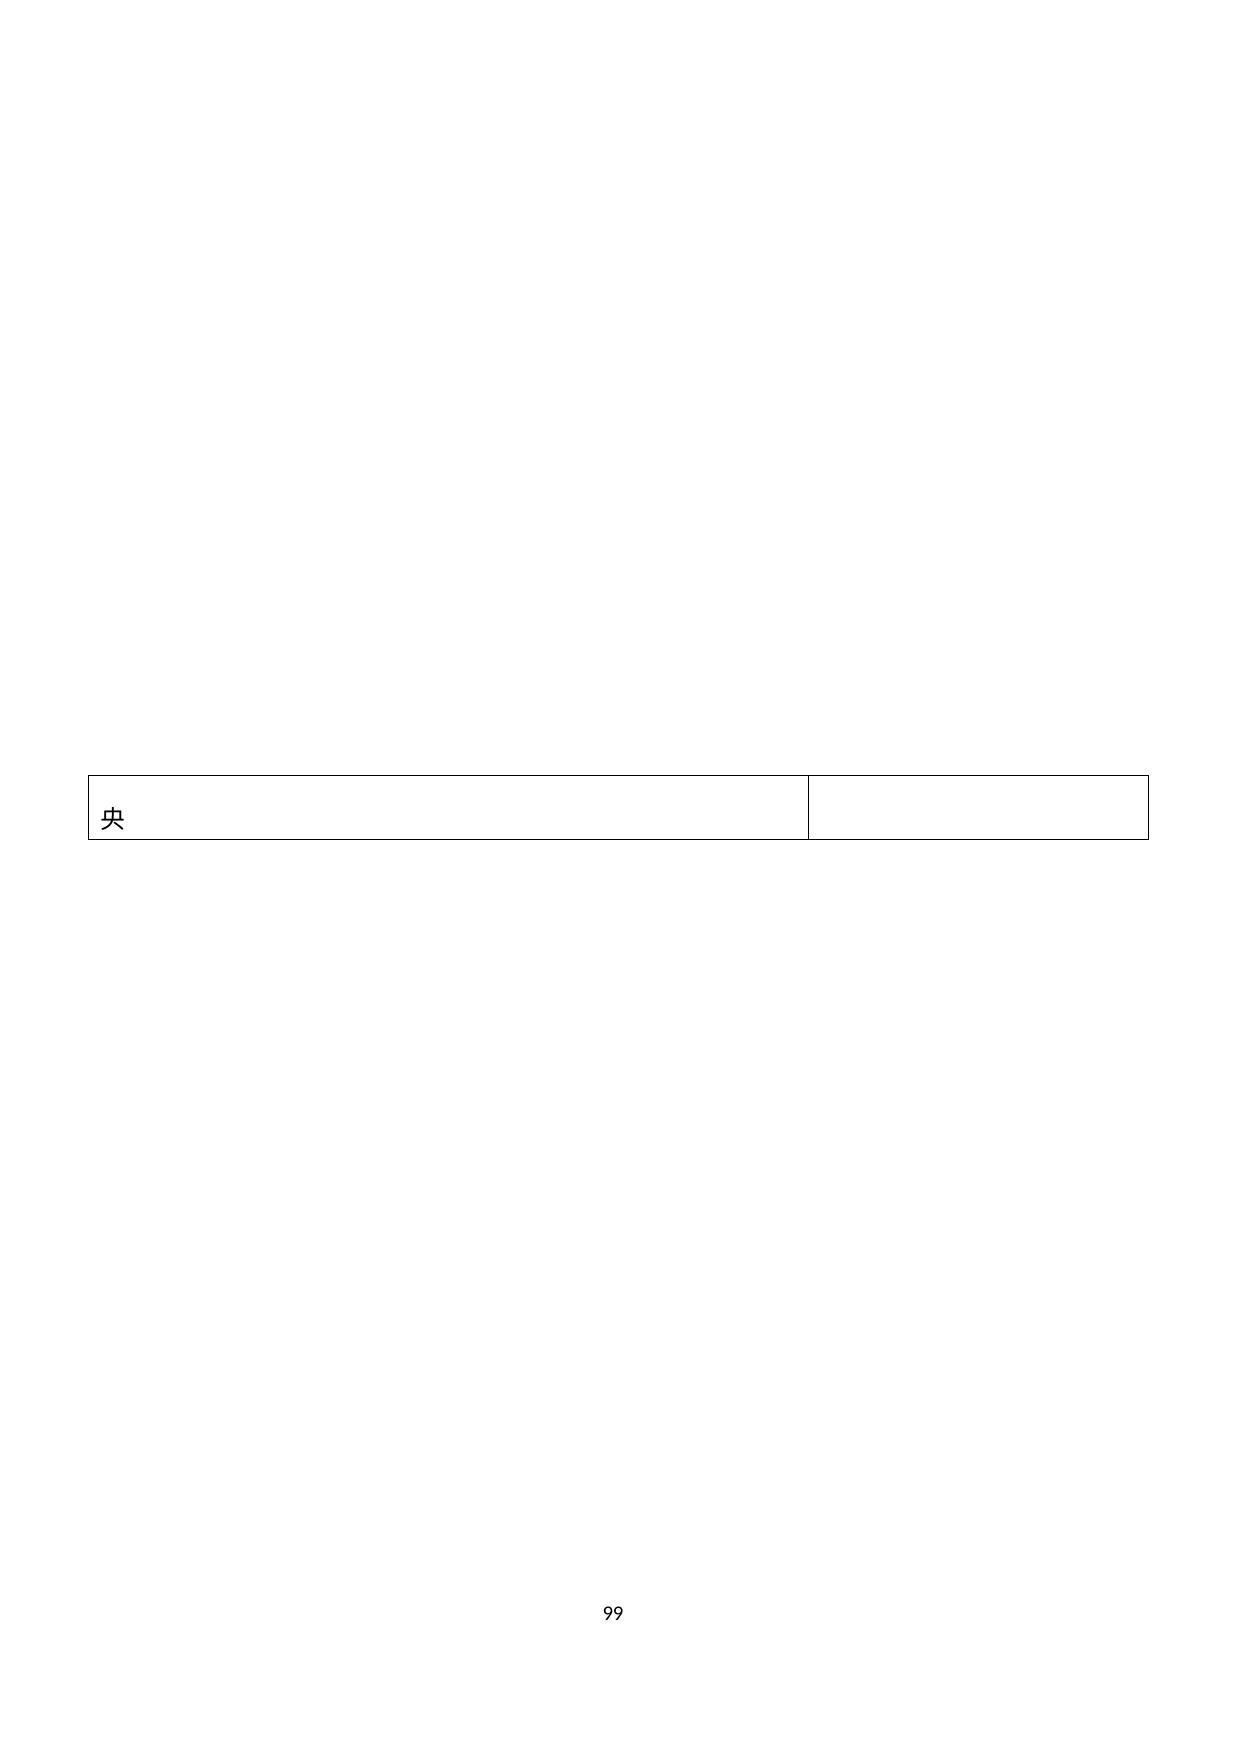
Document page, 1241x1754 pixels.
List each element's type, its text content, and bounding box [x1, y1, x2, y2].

table_cell 央 [89, 776, 808, 838]
table_cell [809, 776, 1148, 838]
